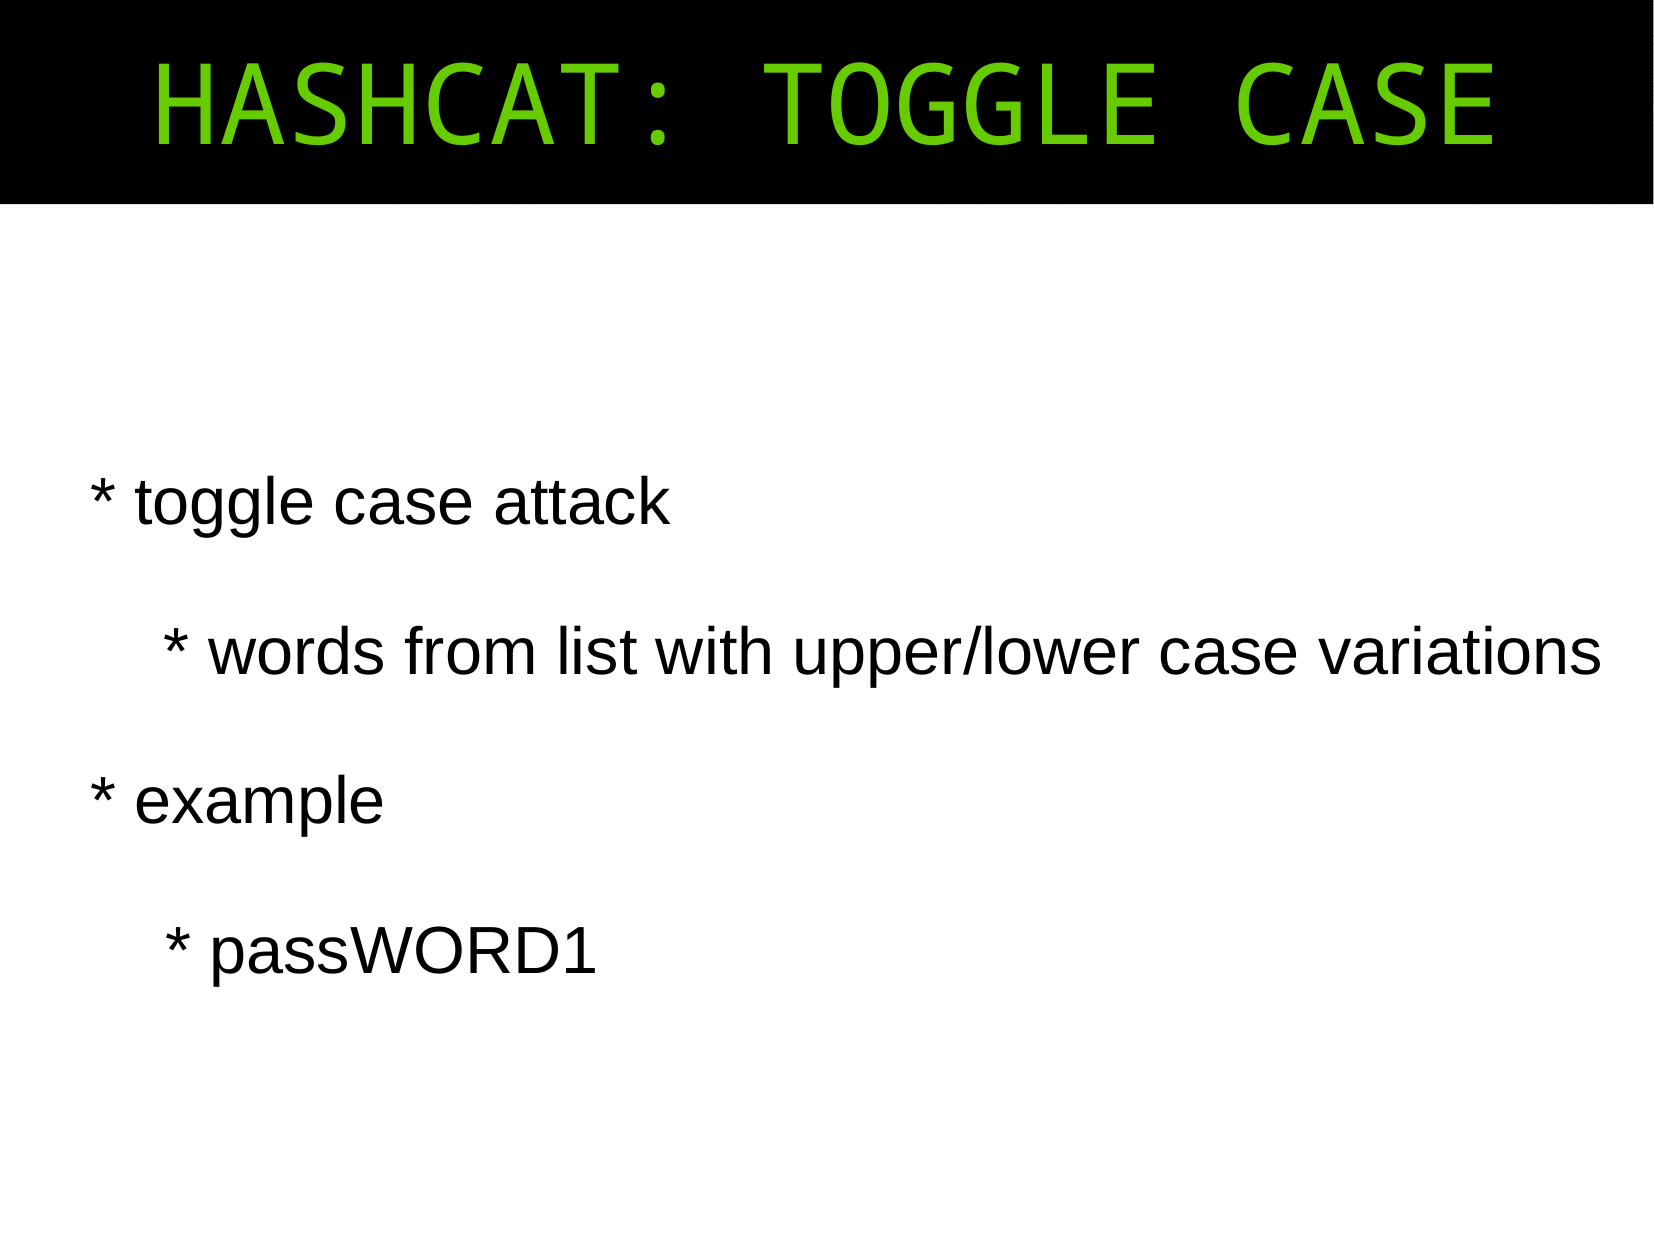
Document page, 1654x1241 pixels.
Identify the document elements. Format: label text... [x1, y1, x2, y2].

subtitle * toggle case attack * words from list with upper/lower case variations * example * passWORD1 [90, 305, 1621, 1146]
title HASHCAT: TOGGLE CASE [0, 0, 1654, 205]
